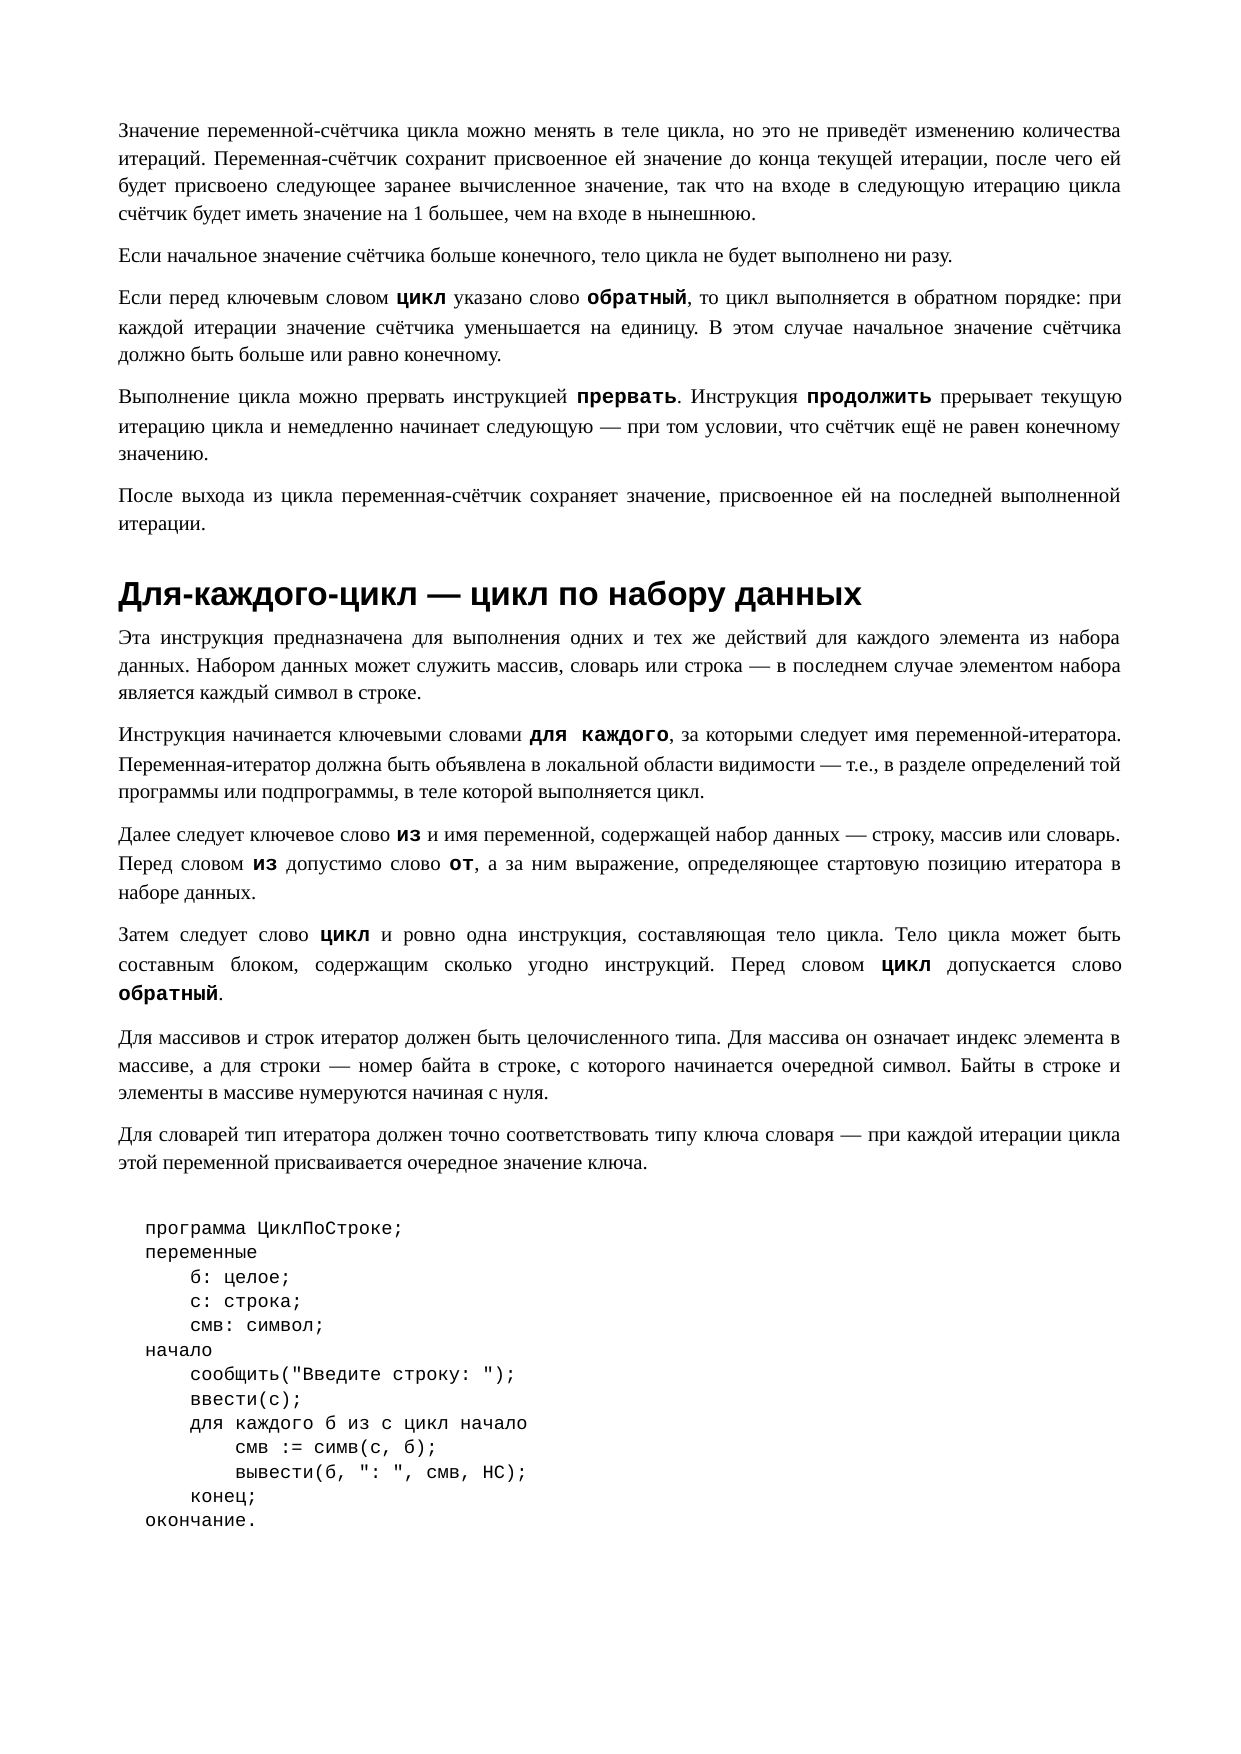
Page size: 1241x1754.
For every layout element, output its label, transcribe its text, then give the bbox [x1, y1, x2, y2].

text Для словарей тип итератора должен точно соответствовать типу ключа словаря — при каждой итерации цикла этой переменной присваивается очередное значение ключа. [118, 1122, 1122, 1174]
text Выполнение цикла можно прервать инструкцией прервать. Инструкция продолжить прерывает текущую итерацию цикла и немедленно начинает следующую — при том условии, что счётчик ещё не равен конечному значению. [118, 384, 1122, 465]
text Значение переменной-счётчика цикла можно менять в теле цикла, но это не приведёт изменению количества итераций. Переменная-счётчик сохранит присвоенное ей значение до конца текущей итерации, после чего ей будет присвоено следующее заранее вычисленное значение, так что на входе в следующую итерацию цикла счётчик будет иметь значение на 1 большее, чем на входе в нынешнюю. [118, 118, 1122, 225]
text программа ЦиклПоСтроке; переменные б: целое; с: строка; смв: символ; начало сообщить("Введите строку: "); ввести(с); для каждого б из с цикл начало смв := симв(с, б); вывести(б, ": ", смв, НС); конец; окончание. [136, 1210, 1104, 1532]
text После выхода из цикла переменная-счётчик сохраняет значение, присвоенное ей на последней выполненной итерации. [118, 483, 1122, 535]
text Инструкция начинается ключевыми словами для каждого, за которыми следует имя переменной-итератора. Переменная-итератор должна быть объявлена в локальной области видимости — т.е., в разделе определений той программы или подпрограммы, в теле которой выполняется цикл. [118, 722, 1122, 803]
text Если перед ключевым словом цикл указано слово обратный, то цикл выполняется в обратном порядке: при каждой итерации значение счётчика уменьшается на единицу. В этом случае начальное значение счётчика должно быть больше или равно конечному. [118, 285, 1122, 366]
text Далее следует ключевое слово из и имя переменной, содержащей набор данных — строку, массив или словарь. Перед словом из допустимо слово от, а за ним выражение, определяющее стартовую позицию итератора в наборе данных. [118, 821, 1122, 904]
text Для массивов и строк итератор должен быть целочисленного типа. Для массива он означает индекс элемента в массиве, а для строки — номер байта в строке, с которого начинается очередной символ. Байты в строке и элементы в массиве нумеруются начиная с нуля. [118, 1025, 1122, 1104]
subtitle Для-каждого-цикл — цикл по набору данных [118, 574, 1122, 612]
text Эта инструкция предназначена для выполнения одних и тех же действий для каждого элемента из набора данных. Набором данных может служить массив, словарь или строка — в последнем случае элементом набора является каждый символ в строке. [118, 625, 1122, 704]
text Если начальное значение счётчика больше конечного, тело цикла не будет выполнено ни разу. [118, 243, 1122, 267]
text Затем следует слово цикл и ровно одна инструкция, составляющая тело цикла. Тело цикла может быть составным блоком, содержащим сколько угодно инструкций. Перед словом цикл допускается слово обратный. [118, 922, 1122, 1006]
